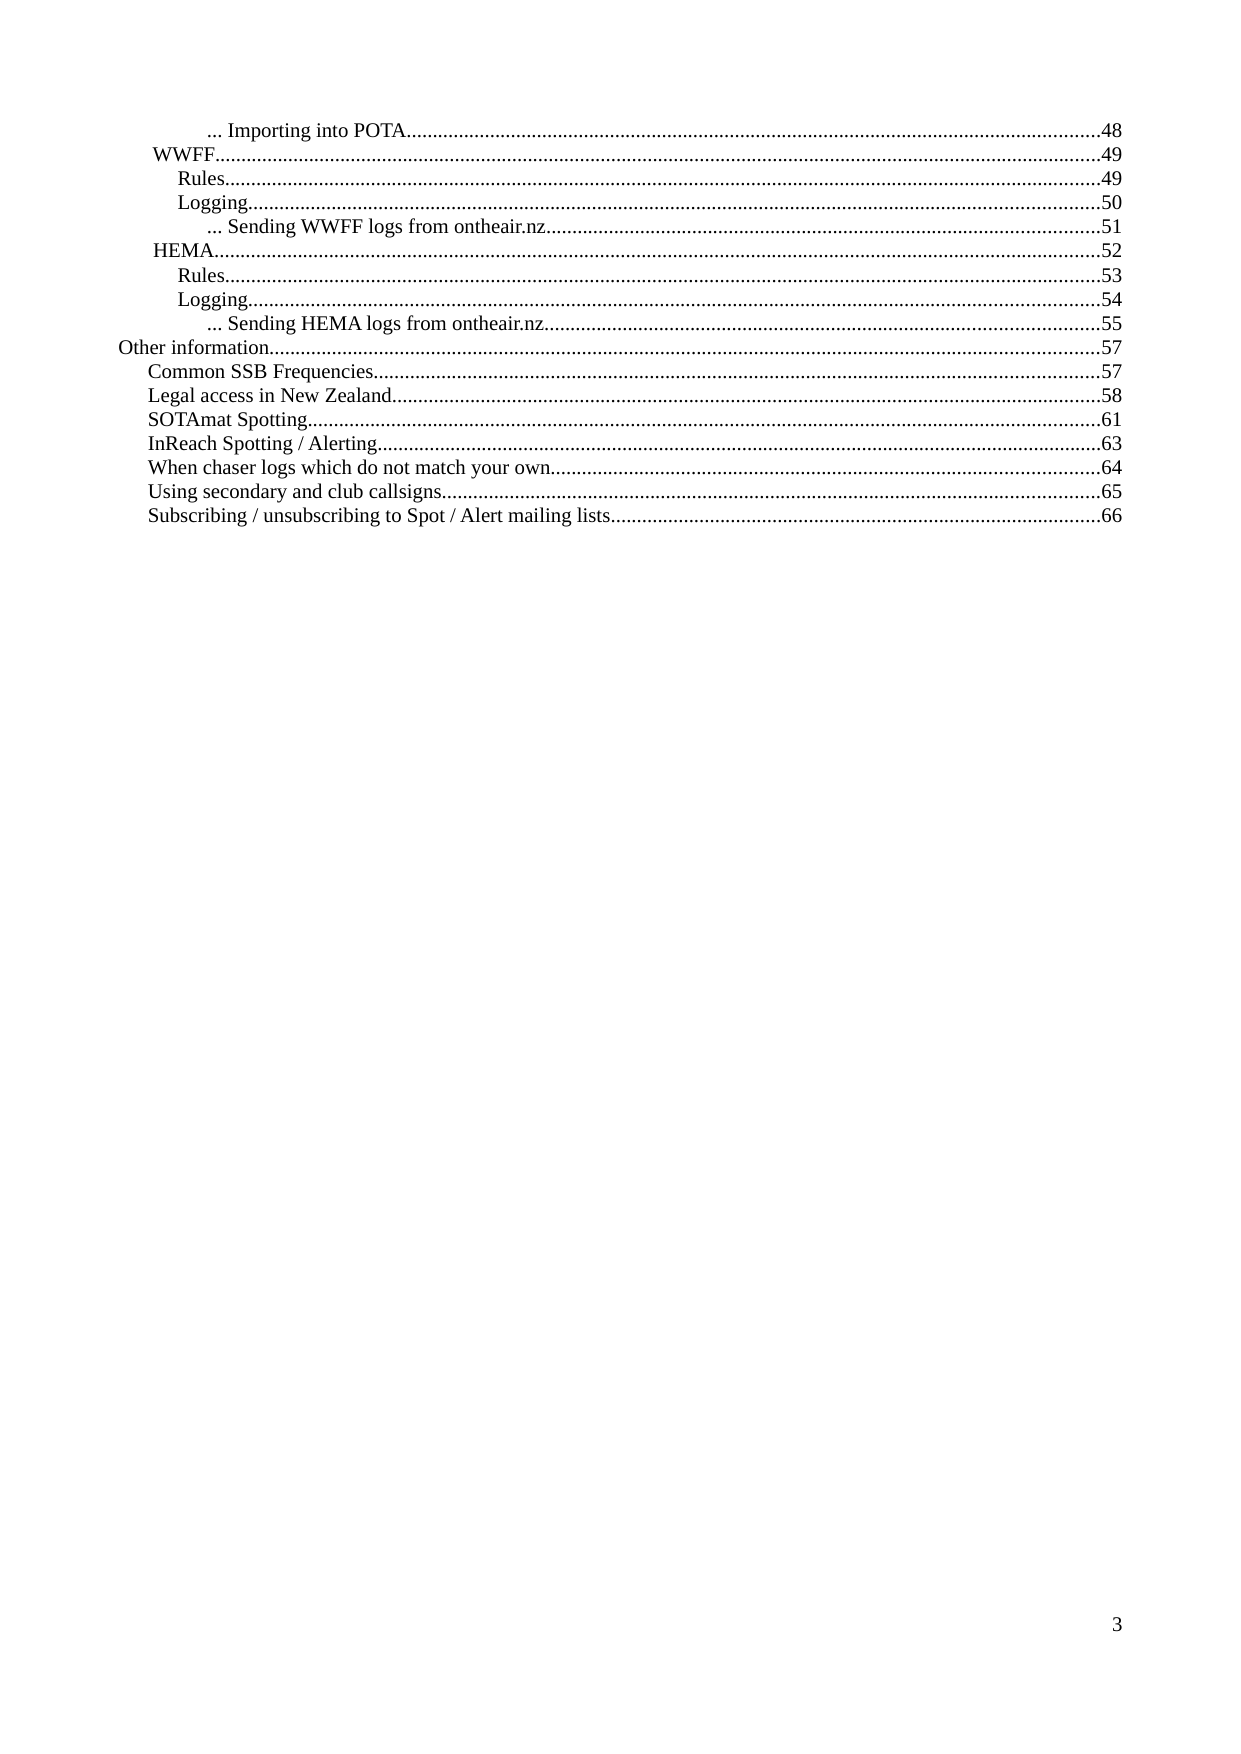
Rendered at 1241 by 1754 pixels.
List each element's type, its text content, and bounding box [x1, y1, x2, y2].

text InReach Spotting / Alerting 63 [148, 431, 1122, 455]
text Logging 54 [177, 287, 1122, 311]
text When chaser logs which do not match your own 64 [148, 455, 1122, 479]
text Common SSB Frequencies 57 [148, 359, 1122, 383]
text ... Importing into POTA 48 [207, 118, 1122, 142]
text ... Sending HEMA logs from ontheair.nz 55 [207, 311, 1122, 335]
text Subscribing / unsubscribing to Spot / Alert mailing lists 66 [148, 503, 1122, 527]
text Logging 50 [177, 190, 1122, 214]
text Other information 57 [118, 335, 1122, 359]
text ... Sending WWFF logs from ontheair.nz 51 [207, 214, 1122, 238]
text Legal access in New Zealand 58 [148, 383, 1122, 407]
text HEMA 52 [148, 238, 1122, 262]
text Using secondary and club callsigns 65 [148, 479, 1122, 503]
text SOTAmat Spotting 61 [148, 407, 1122, 431]
text Rules 53 [177, 262, 1122, 287]
text Rules 49 [177, 166, 1122, 190]
text WWFF 49 [148, 142, 1122, 166]
